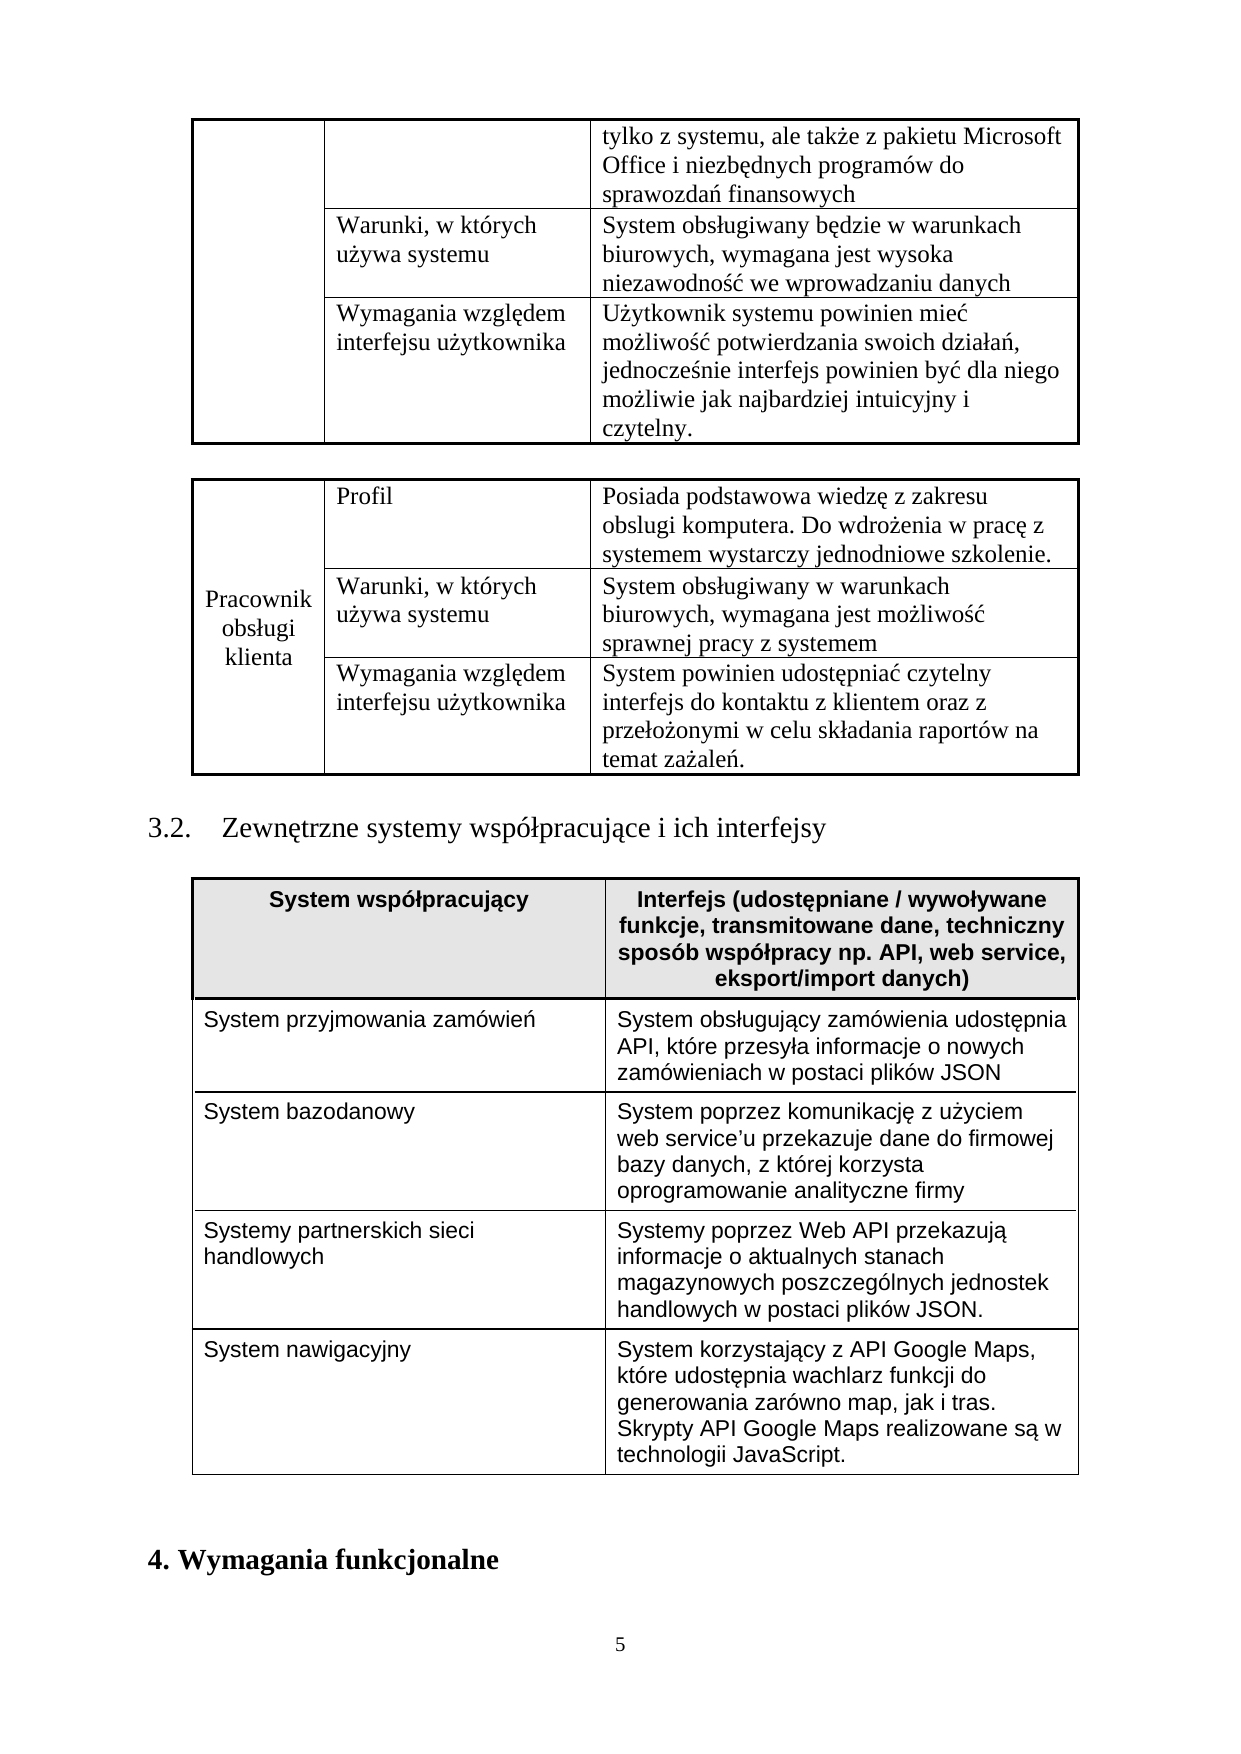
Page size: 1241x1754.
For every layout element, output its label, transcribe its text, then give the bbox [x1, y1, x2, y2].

table_header tylko z systemu, ale także z pakietu Microsoft Office i niezbędnych programów do sprawozdań finansowych [591, 121, 1077, 207]
table_cell Warunki, w których używa systemu [325, 569, 590, 657]
table_cell System obsługiwany będzie w warunkach biurowych, wymagana jest wysoka niezawodność we wprowadzaniu danych [591, 209, 1077, 297]
table_cell System obsługujący zamówienia udostępnia API, które przesyła informacje o nowych zamówieniach w postaci plików JSON [606, 997, 1078, 1091]
table_cell Użytkownik systemu powinien mieć możliwość potwierdzania swoich działań, jednocześnie interfejs powinien być dla niego możliwie jak najbardziej intuicyjny i czytelny. [591, 298, 1077, 442]
table_cell Wymagania względem interfejsu użytkownika [325, 658, 590, 773]
list Wymagania funkcjonalne [148, 1542, 1092, 1575]
table_header [194, 121, 324, 442]
table_header Pracownik obsługi klienta [194, 481, 324, 773]
table_cell Wymagania względem interfejsu użytkownika [325, 298, 590, 442]
table_header System współpracujący [194, 880, 605, 997]
table_cell System bazodanowy [193, 1091, 605, 1210]
table_header System korzystający z API Google Maps, które udostępnia wachlarz funkcji do generowania zarówno map, jak i tras. Skrypty API Google Maps realizowane są w technologii JavaScript. [606, 1330, 1078, 1474]
list Zewnętrzne systemy współpracujące i ich interfejsy [148, 810, 1092, 843]
table_header System nawigacyjny [193, 1330, 605, 1474]
table_cell System przyjmowania zamówień [193, 998, 605, 1091]
table_cell System obsługiwany w warunkach biurowych, wymagana jest możliwość sprawnej pracy z systemem [591, 569, 1077, 657]
table_header [325, 121, 590, 207]
table_header Interfejs (udostępniane / wywoływane funkcje, transmitowane dane, techniczny sposób współpracy np. API, web service, eksport/import danych) [606, 880, 1077, 997]
table_cell System powinien udostępniać czytelny interfejs do kontaktu z klientem oraz z przełożonymi w celu składania raportów na temat zażaleń. [591, 658, 1077, 773]
table_header Posiada podstawowa wiedzę z zakresu obslugi komputera. Do wdrożenia w pracę z systemem wystarczy jednodniowe szkolenie. [591, 481, 1077, 568]
table_header Profil [325, 481, 590, 568]
table_cell Warunki, w których używa systemu [325, 209, 590, 297]
table_cell System poprzez komunikację z użyciem web service’u przekazuje dane do firmowej bazy danych, z której korzysta oprogramowanie analityczne firmy [606, 1091, 1078, 1210]
table_cell Systemy partnerskich sieci handlowych [193, 1210, 605, 1328]
table_cell Systemy poprzez Web API przekazują informacje o aktualnych stanach magazynowych poszczególnych jednostek handlowych w postaci plików JSON. [606, 1210, 1078, 1328]
